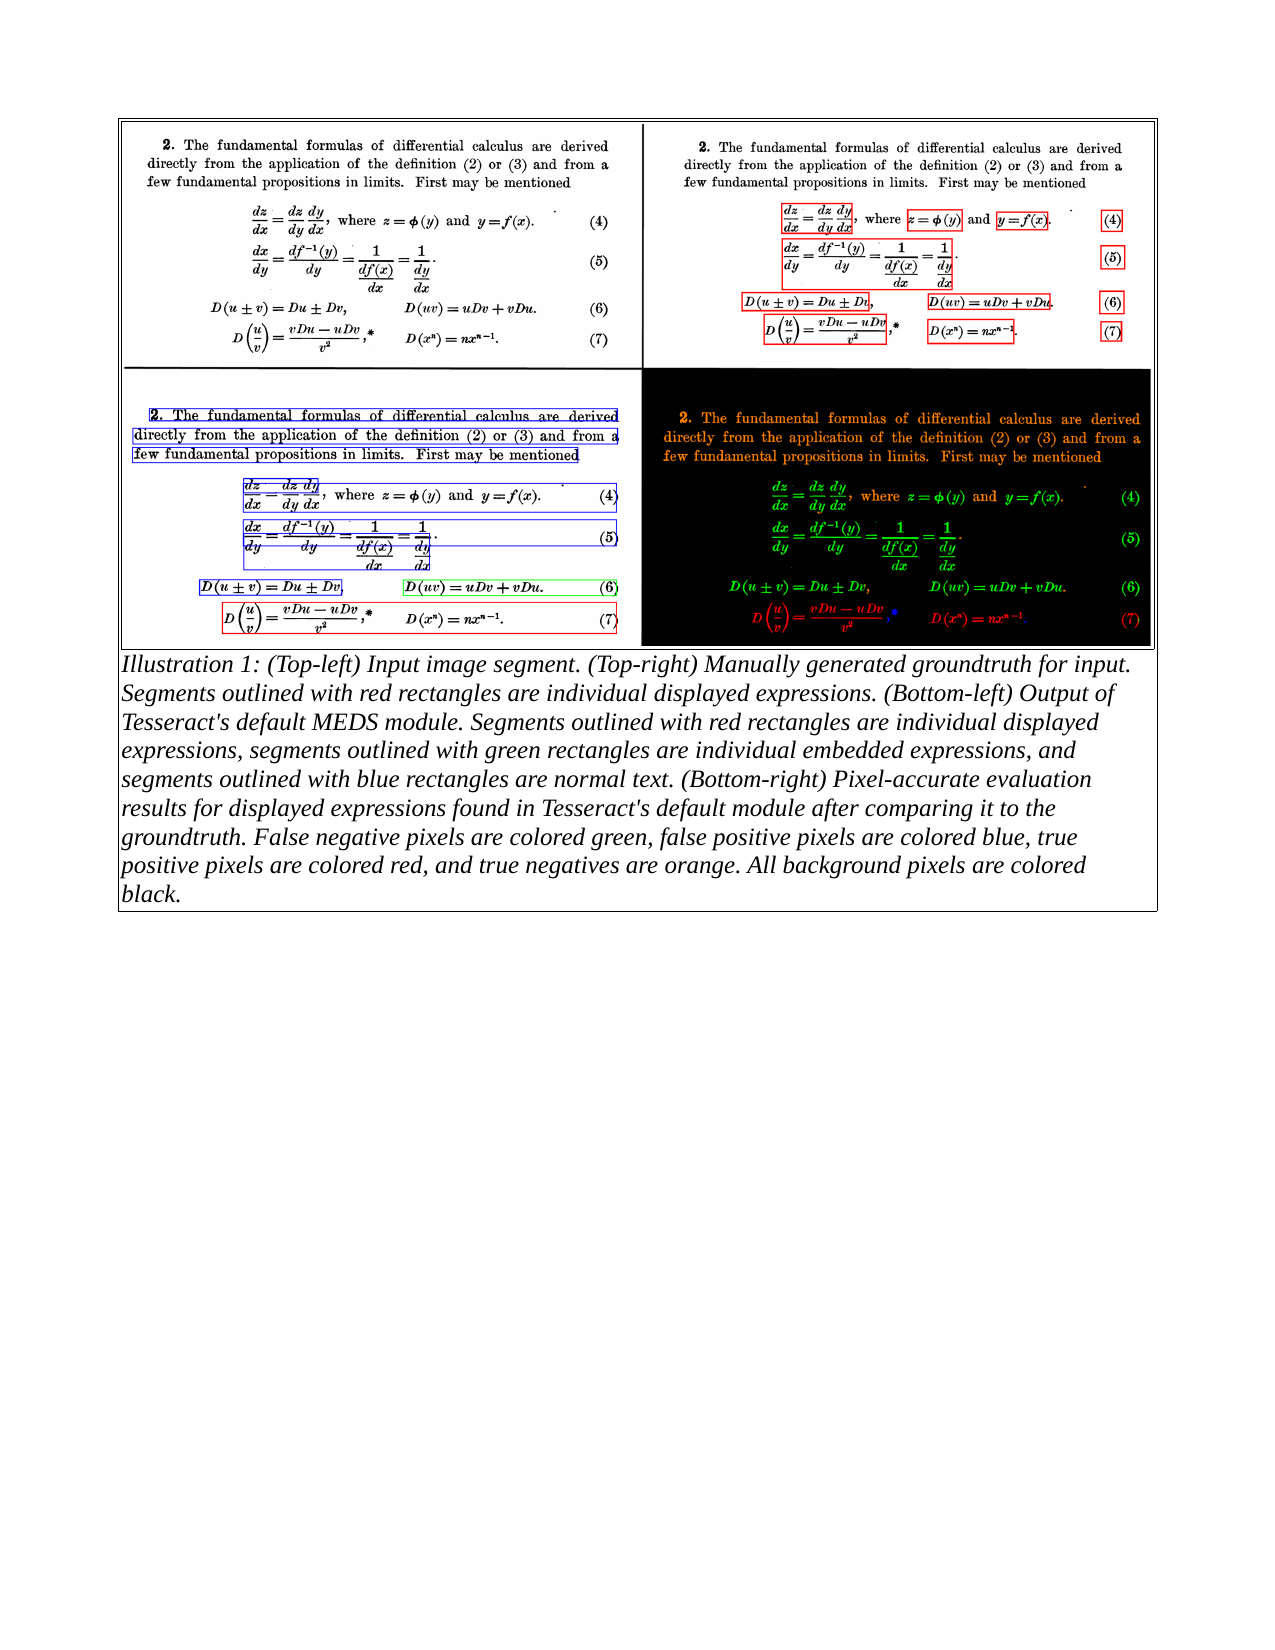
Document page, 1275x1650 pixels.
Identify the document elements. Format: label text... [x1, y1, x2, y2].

text [122, 122, 1154, 649]
text Illustration 1: (Top-left) Input image segment. (Top-right) Manually generated groundtruth for input. Segments outlined with red rectangles are individual displayed expressions. (Bottom-left) Output of Tesseract's default MEDS module. Segments outlined with red rectangles are individual displayed expressions, segments outlined with green rectangles are individual embedded expressions, and segments outlined with blue rectangles are normal text. (Bottom-right) Pixel-accurate evaluation results for displayed expressions found in Tesseract's default module after comparing it to the groundtruth. False negative pixels are colored green, false positive pixels are colored blue, true positive pixels are colored red, and true negatives are orange. All background pixels are colored black. [121, 650, 1154, 908]
picture [124, 124, 1151, 646]
